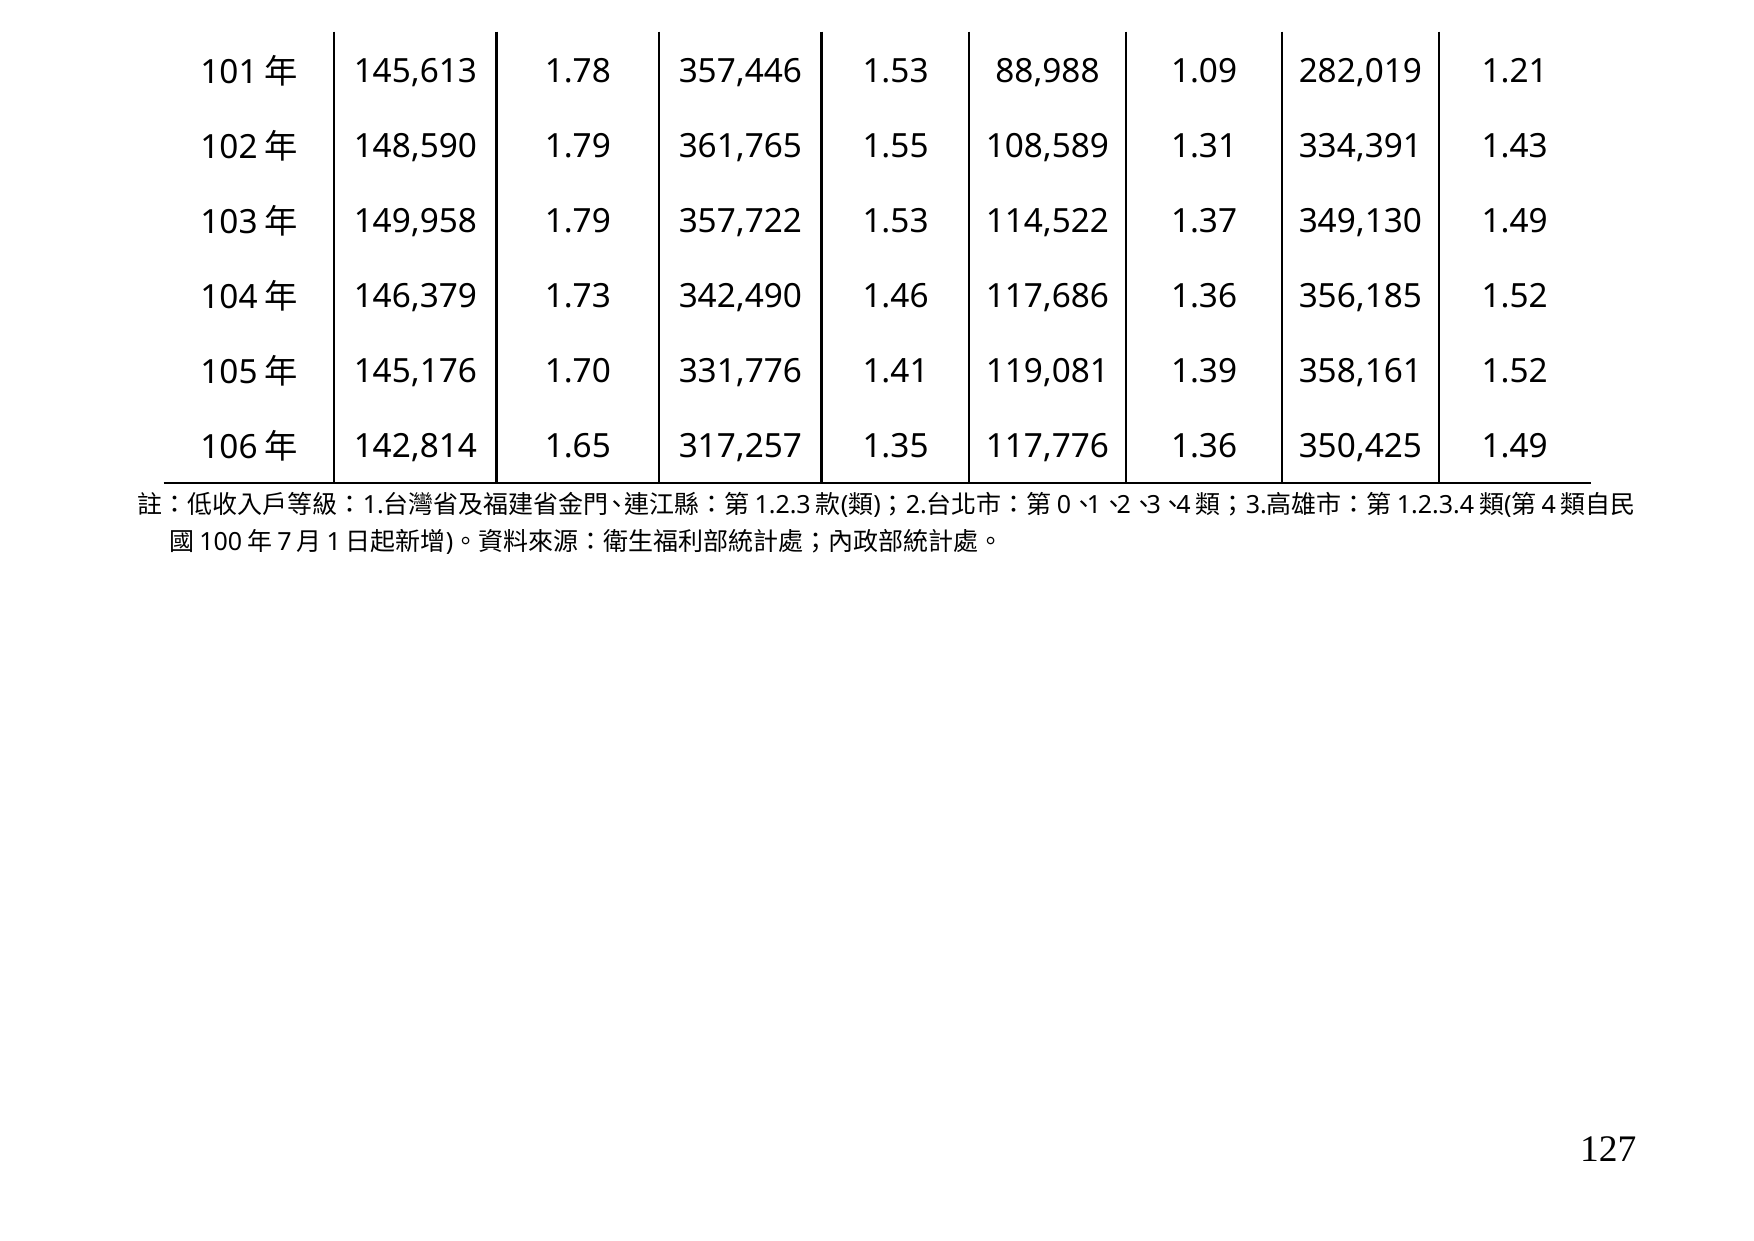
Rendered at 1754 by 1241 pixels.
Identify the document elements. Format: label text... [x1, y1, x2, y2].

table_cell 357,722 [660, 182, 820, 257]
table_cell 331,776 [660, 332, 820, 407]
table_cell 101年 [164, 32, 333, 107]
table_cell 1.36 [1127, 257, 1281, 332]
table_cell 145,176 [335, 332, 495, 407]
table_cell 1.70 [498, 332, 658, 407]
table_cell 361,765 [660, 107, 820, 182]
table_cell 146,379 [335, 257, 495, 332]
table_cell 349,130 [1283, 182, 1438, 257]
table_cell 342,490 [660, 257, 820, 332]
table_cell 1.52 [1440, 332, 1591, 407]
table_cell 1.53 [823, 182, 968, 257]
text 註：低收入戶等級：1.台灣省及福建省金門、連江縣：第1.2.3款(類)；2.台北市：第0、1、2、3、4類；3.高雄市：第1.2.3.4類(第4類自民國100年7月1日起新增)。資料來源：衛生福利部統計處；內政部統計處。 [118, 484, 1636, 559]
table_cell 1.52 [1440, 257, 1591, 332]
table_cell 1.31 [1127, 107, 1281, 182]
table_cell 105年 [164, 332, 333, 407]
table_cell 1.39 [1127, 332, 1281, 407]
table_cell 88,988 [970, 32, 1125, 107]
table_cell 1.53 [823, 32, 968, 107]
table_cell 119,081 [970, 332, 1125, 407]
table_cell 1.46 [823, 257, 968, 332]
table_cell 106年 [164, 407, 333, 482]
table_cell 108,589 [970, 107, 1125, 182]
table_cell 1.43 [1440, 107, 1591, 182]
table_cell 317,257 [660, 407, 820, 482]
table_cell 1.79 [498, 107, 658, 182]
table_cell 117,686 [970, 257, 1125, 332]
table_cell 1.55 [823, 107, 968, 182]
table_cell 142,814 [335, 407, 495, 482]
table_cell 1.49 [1440, 182, 1591, 257]
table_cell 148,590 [335, 107, 495, 182]
table_cell 102年 [164, 107, 333, 182]
table_cell 103年 [164, 182, 333, 257]
table_cell 104年 [164, 257, 333, 332]
table_cell 117,776 [970, 407, 1125, 482]
table_cell 350,425 [1283, 407, 1438, 482]
table_cell 1.35 [823, 407, 968, 482]
table_cell 114,522 [970, 182, 1125, 257]
table_cell 1.41 [823, 332, 968, 407]
table_cell 356,185 [1283, 257, 1438, 332]
table_cell 1.73 [498, 257, 658, 332]
table_cell 334,391 [1283, 107, 1438, 182]
table_cell 1.49 [1440, 407, 1591, 482]
table_cell 1.65 [498, 407, 658, 482]
table_cell 1.36 [1127, 407, 1281, 482]
table_cell 145,613 [335, 32, 495, 107]
table_cell 1.79 [498, 182, 658, 257]
table_cell 1.21 [1440, 32, 1591, 107]
table_cell 149,958 [335, 182, 495, 257]
table_cell 1.09 [1127, 32, 1281, 107]
table_cell 1.78 [498, 32, 658, 107]
table_cell 358,161 [1283, 332, 1438, 407]
table_cell 1.37 [1127, 182, 1281, 257]
table_cell 357,446 [660, 32, 820, 107]
table_cell 282,019 [1283, 32, 1438, 107]
